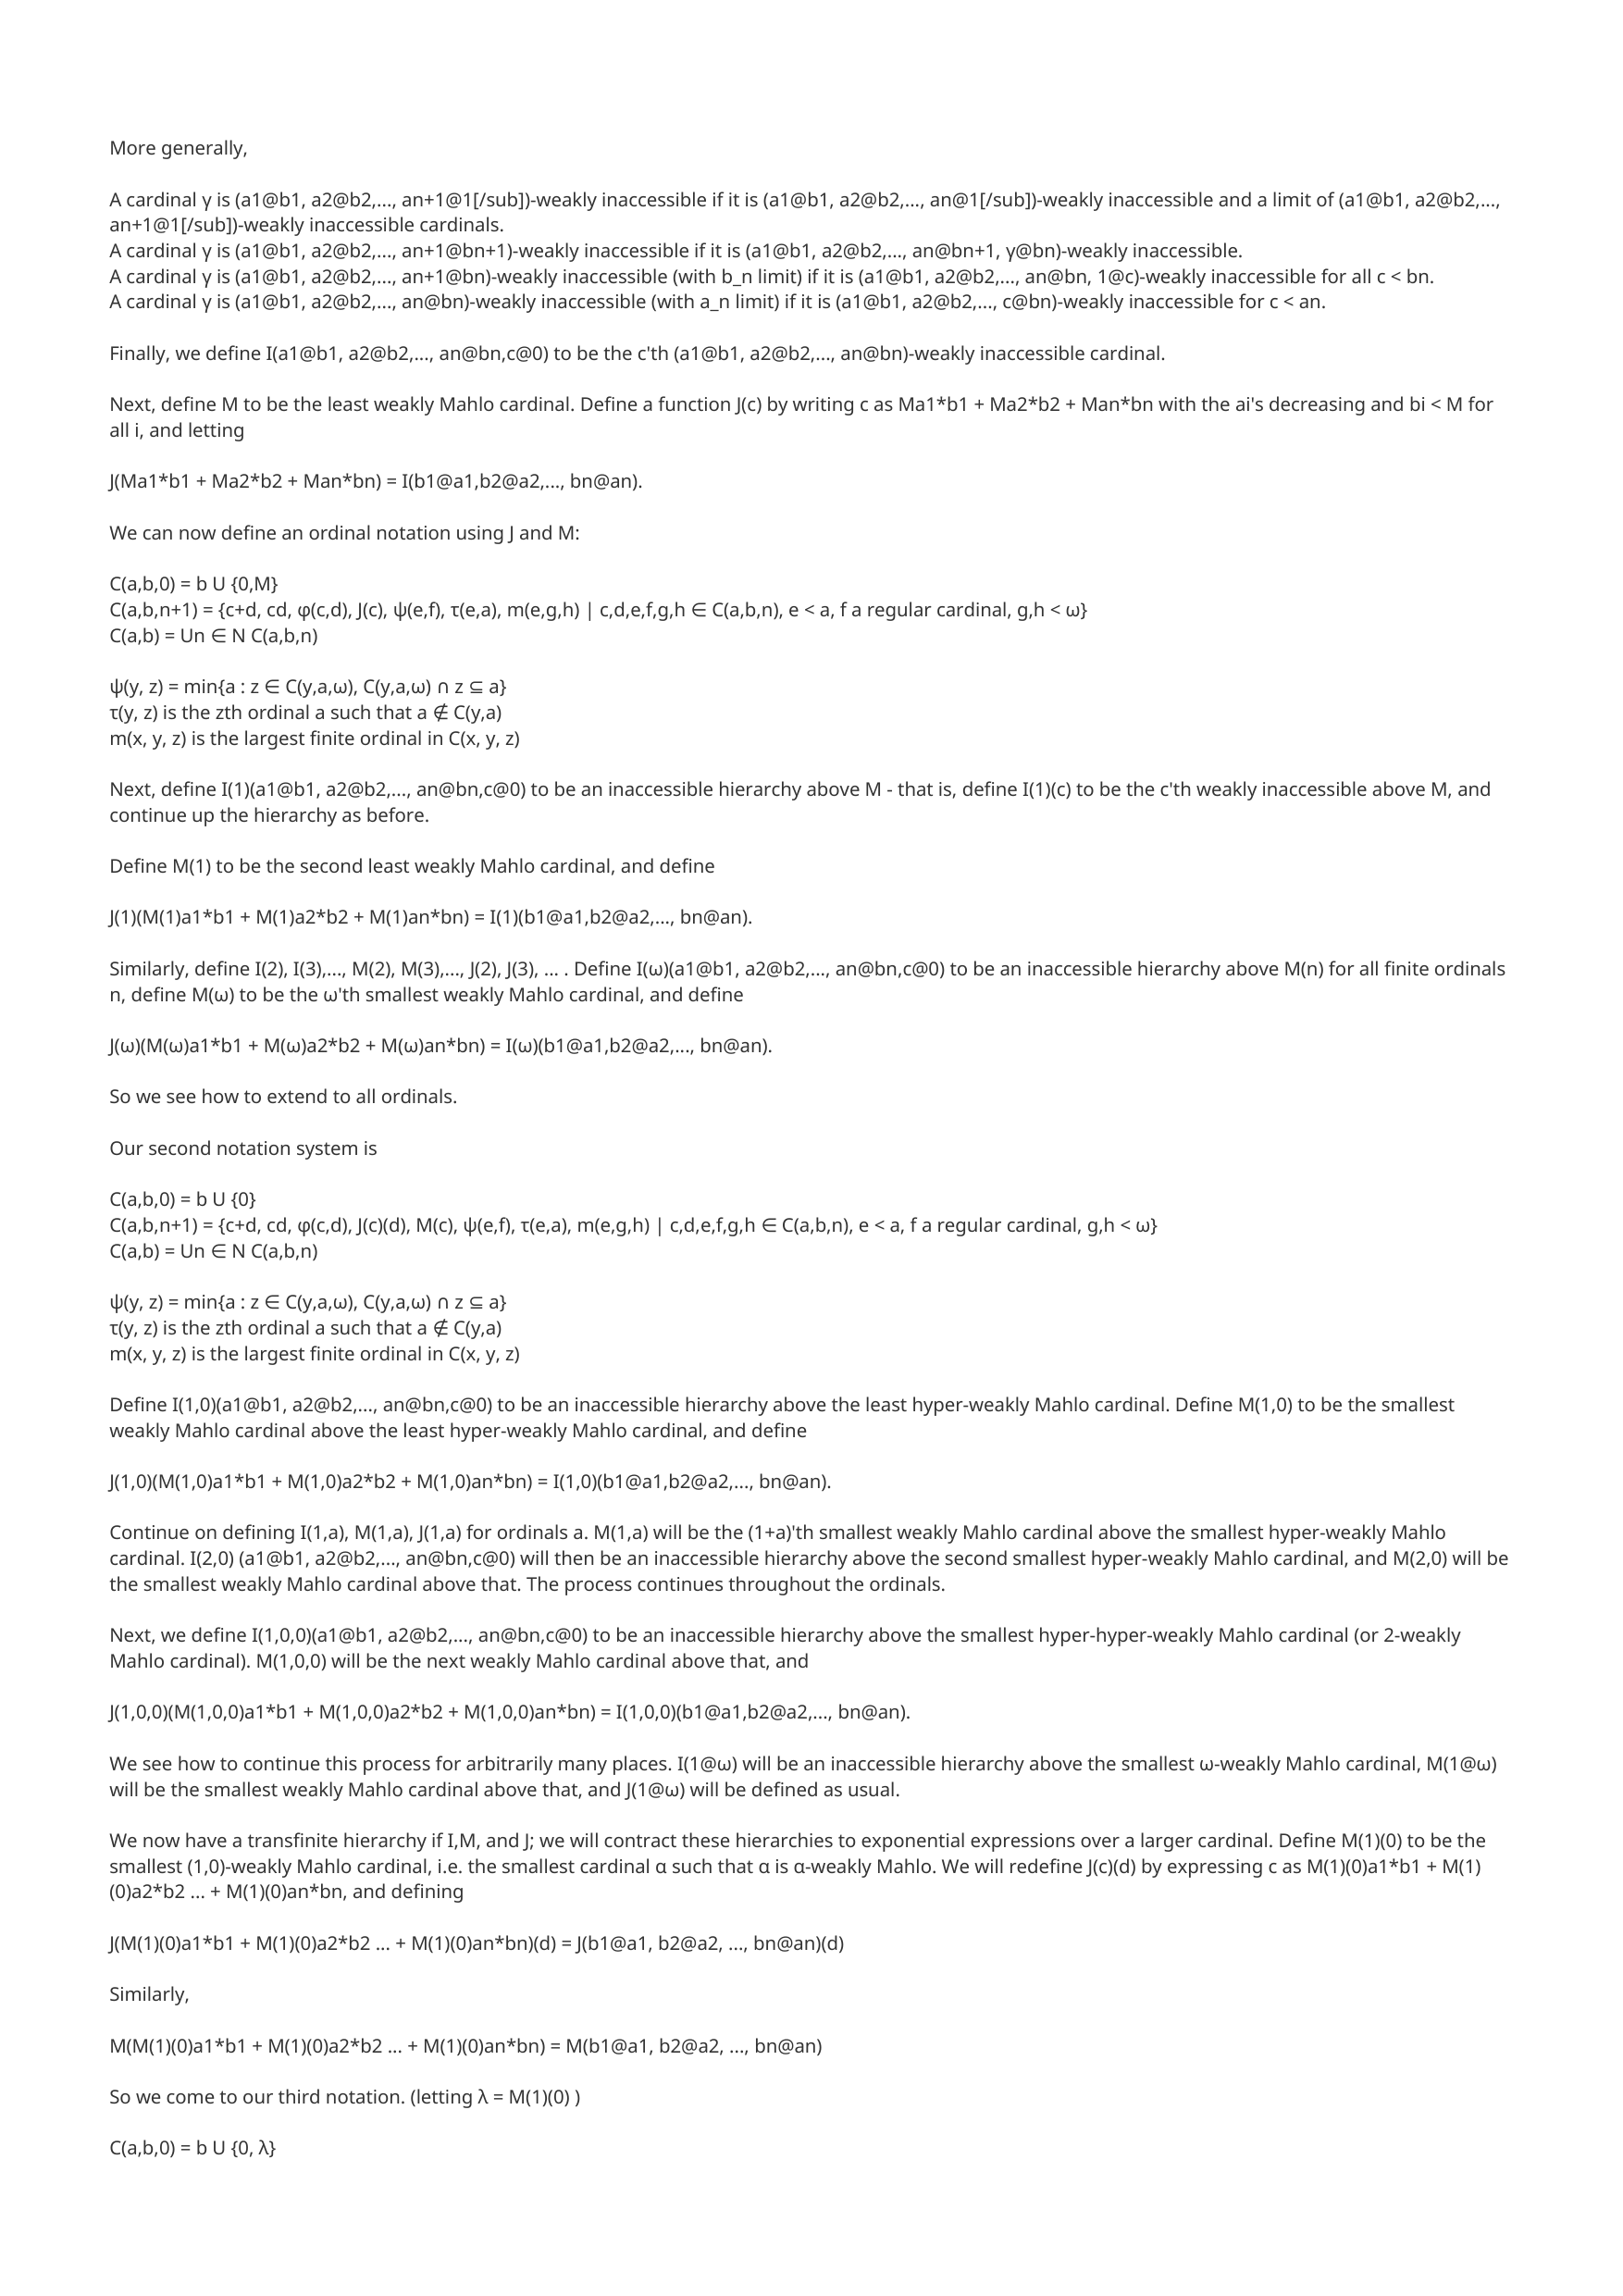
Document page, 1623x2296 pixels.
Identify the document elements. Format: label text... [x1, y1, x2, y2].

text More generally, A cardinal γ is (a1@b1, a2@b2,..., an+1@1[/sub])-weakly inaccessible if it is (a1@b1, a2@b2,..., an@1[/sub])-weakly inaccessible and a limit of (a1@b1, a2@b2,..., an+1@1[/sub])-weakly inaccessible cardinals. A cardinal γ is (a1@b1, a2@b2,..., an+1@bn+1)-weakly inaccessible if it is (a1@b1, a2@b2,..., an@bn+1, γ@bn)-weakly inaccessible. A cardinal γ is (a1@b1, a2@b2,..., an+1@bn)-weakly inaccessible (with b_n limit) if it is (a1@b1, a2@b2,..., an@bn, 1@c)-weakly inaccessible for all c < bn. A cardinal γ is (a1@b1, a2@b2,..., an@bn)-weakly inaccessible (with a_n limit) if it is (a1@b1, a2@b2,..., c@bn)-weakly inaccessible for c < an. Finally, we define I(a1@b1, a2@b2,..., an@bn,c@0) to be the c'th (a1@b1, a2@b2,..., an@bn)-weakly inaccessible cardinal. Next, define M to be the least weakly Mahlo cardinal. Define a function J(c) by writing c as Ma1*b1 + Ma2*b2 + Man*bn with the ai's decreasing and bi < M for all i, and letting J(Ma1*b1 + Ma2*b2 + Man*bn) = I(b1@a1,b2@a2,..., bn@an). We can now define an ordinal notation using J and M: C(a,b,0) = b U {0,M} C(a,b,n+1) = {c+d, cd, φ(c,d), J(c), ψ(e,f), τ(e,a), m(e,g,h) | c,d,e,f,g,h ∈ C(a,b,n), e < a, f a regular cardinal, g,h < ω} C(a,b) = Un ∈ N C(a,b,n) ψ(y, z) = min{a : z ∈ C(y,a,ω), C(y,a,ω) ∩ z ⊆ a} τ(y, z) is the zth ordinal a such that a ∉ C(y,a) m(x, y, z) is the largest finite ordinal in C(x, y, z) Next, define I(1)(a1@b1, a2@b2,..., an@bn,c@0) to be an inaccessible hierarchy above M - that is, define I(1)(c) to be the c'th weakly inaccessible above M, and continue up the hierarchy as before. Define M(1) to be the second least weakly Mahlo cardinal, and define J(1)(M(1)a1*b1 + M(1)a2*b2 + M(1)an*bn) = I(1)(b1@a1,b2@a2,..., bn@an). Similarly, define I(2), I(3),..., M(2), M(3),..., J(2), J(3), ... . Define I(ω)(a1@b1, a2@b2,..., an@bn,c@0) to be an inaccessible hierarchy above M(n) for all finite ordinals n, define M(ω) to be the ω'th smallest weakly Mahlo cardinal, and define J(ω)(M(ω)a1*b1 + M(ω)a2*b2 + M(ω)an*bn) = I(ω)(b1@a1,b2@a2,..., bn@an). So we see how to extend to all ordinals. Our second notation system is C(a,b,0) = b U {0} C(a,b,n+1) = {c+d, cd, φ(c,d), J(c)(d), M(c), ψ(e,f), τ(e,a), m(e,g,h) | c,d,e,f,g,h ∈ C(a,b,n), e < a, f a regular cardinal, g,h < ω} C(a,b) = Un ∈ N C(a,b,n) ψ(y, z) = min{a : z ∈ C(y,a,ω), C(y,a,ω) ∩ z ⊆ a} τ(y, z) is the zth ordinal a such that a ∉ C(y,a) m(x, y, z) is the largest finite ordinal in C(x, y, z) Define I(1,0)(a1@b1, a2@b2,..., an@bn,c@0) to be an inaccessible hierarchy above the least hyper-weakly Mahlo cardinal. Define M(1,0) to be the smallest weakly Mahlo cardinal above the least hyper-weakly Mahlo cardinal, and define J(1,0)(M(1,0)a1*b1 + M(1,0)a2*b2 + M(1,0)an*bn) = I(1,0)(b1@a1,b2@a2,..., bn@an). Continue on defining I(1,a), M(1,a), J(1,a) for ordinals a. M(1,a) will be the (1+a)'th smallest weakly Mahlo cardinal above the smallest hyper-weakly Mahlo cardinal. I(2,0) (a1@b1, a2@b2,..., an@bn,c@0) will then be an inaccessible hierarchy above the second smallest hyper-weakly Mahlo cardinal, and M(2,0) will be the smallest weakly Mahlo cardinal above that. The process continues throughout the ordinals. Next, we define I(1,0,0)(a1@b1, a2@b2,..., an@bn,c@0) to be an inaccessible hierarchy above the smallest hyper-hyper-weakly Mahlo cardinal (or 2-weakly Mahlo cardinal). M(1,0,0) will be the next weakly Mahlo cardinal above that, and J(1,0,0)(M(1,0,0)a1*b1 + M(1,0,0)a2*b2 + M(1,0,0)an*bn) = I(1,0,0)(b1@a1,b2@a2,..., bn@an). We see how to continue this process for arbitrarily many places. I(1@ω) will be an inaccessible hierarchy above the smallest ω-weakly Mahlo cardinal, M(1@ω) will be the smallest weakly Mahlo cardinal above that, and J(1@ω) will be defined as usual. We now have a transfinite hierarchy if I,M, and J; we will contract these hierarchies to exponential expressions over a larger cardinal. Define M(1)(0) to be the smallest (1,0)-weakly Mahlo cardinal, i.e. the smallest cardinal α such that α is α-weakly Mahlo. We will redefine J(c)(d) by expressing c as M(1)(0)a1*b1 + M(1)(0)a2*b2 ... + M(1)(0)an*bn, and defining J(M(1)(0)a1*b1 + M(1)(0)a2*b2 ... + M(1)(0)an*bn)(d) = J(b1@a1, b2@a2, ..., bn@an)(d) Similarly, M(M(1)(0)a1*b1 + M(1)(0)a2*b2 ... + M(1)(0)an*bn) = M(b1@a1, b2@a2, ..., bn@an) So we come to our third notation. (letting λ = M(1)(0) ) C(a,b,0) = b U {0, λ} [109, 109, 1514, 2161]
